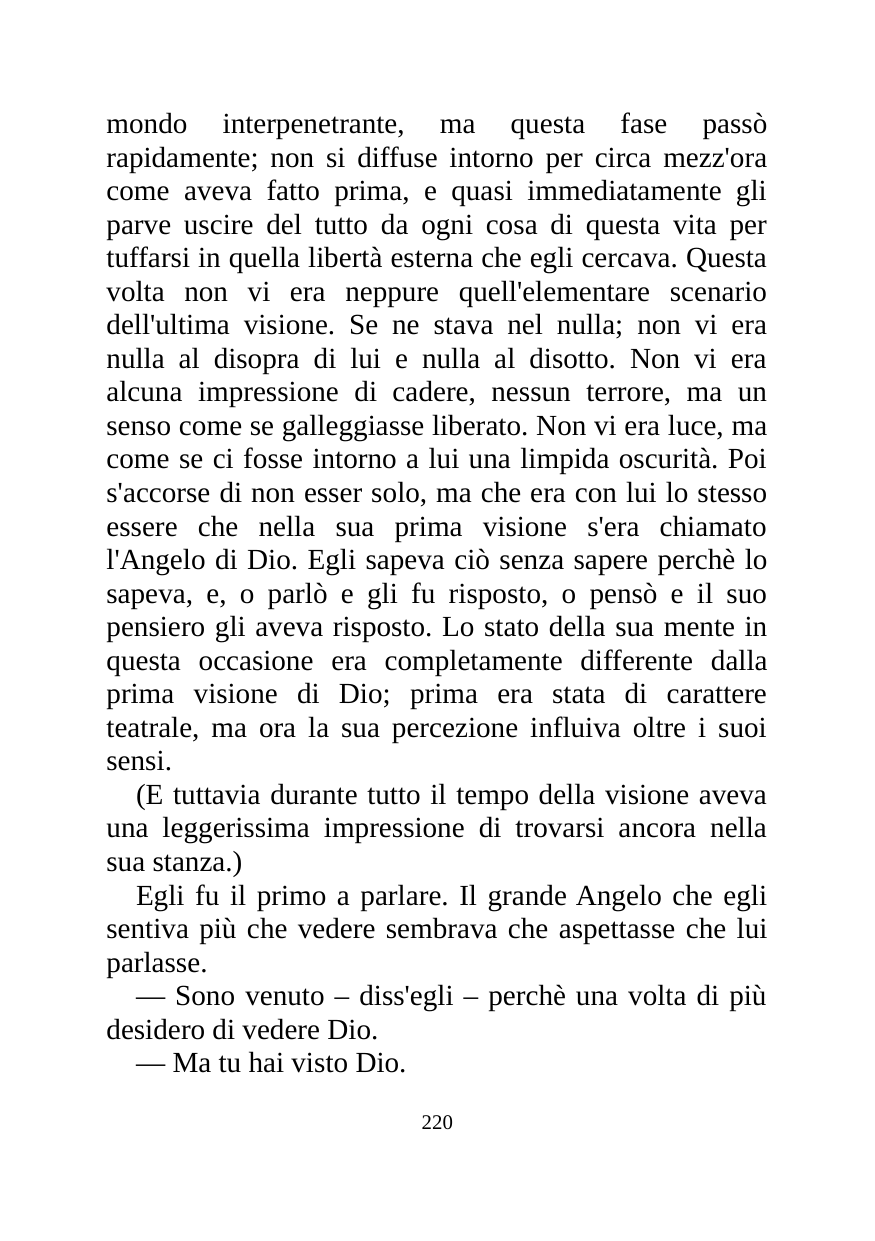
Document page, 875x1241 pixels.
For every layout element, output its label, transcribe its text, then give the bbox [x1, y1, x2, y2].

text — Sono venuto – diss'egli – perchè una volta di più desidero di vedere Dio. [106, 978, 768, 1045]
text Egli fu il primo a parlare. Il grande Angelo che egli sentiva più che vedere sembrava che aspettasse che lui parlasse. [106, 878, 768, 978]
text mondo interpenetrante, ma questa fase passò rapidamente; non si diffuse intorno per circa mezz'ora come aveva fatto prima, e quasi immediatamente gli parve uscire del tutto da ogni cosa di questa vita per tuffarsi in quella libertà esterna che egli cercava. Questa volta non vi era neppure quell'elementare scenario dell'ultima visione. Se ne stava nel nulla; non vi era nulla al disopra di lui e nulla al disotto. Non vi era alcuna impressione di cadere, nessun terrore, ma un senso come se galleggiasse liberato. Non vi era luce, ma come se ci fosse intorno a lui una limpida oscurità. Poi s'accorse di non esser solo, ma che era con lui lo stesso essere che nella sua prima visione s'era chiamato l'Angelo di Dio. Egli sapeva ciò senza sapere perchè lo sapeva, e, o parlò e gli fu risposto, o pensò e il suo pensiero gli aveva risposto. Lo stato della sua mente in questa occasione era completamente differente dalla prima visione di Dio; prima era stata di carattere teatrale, ma ora la sua percezione influiva oltre i suoi sensi. [106, 106, 768, 777]
text — Ma tu hai visto Dio. [106, 1045, 768, 1079]
text (E tuttavia durante tutto il tempo della visione aveva una leggerissima impressione di trovarsi ancora nella sua stanza.) [106, 777, 768, 878]
